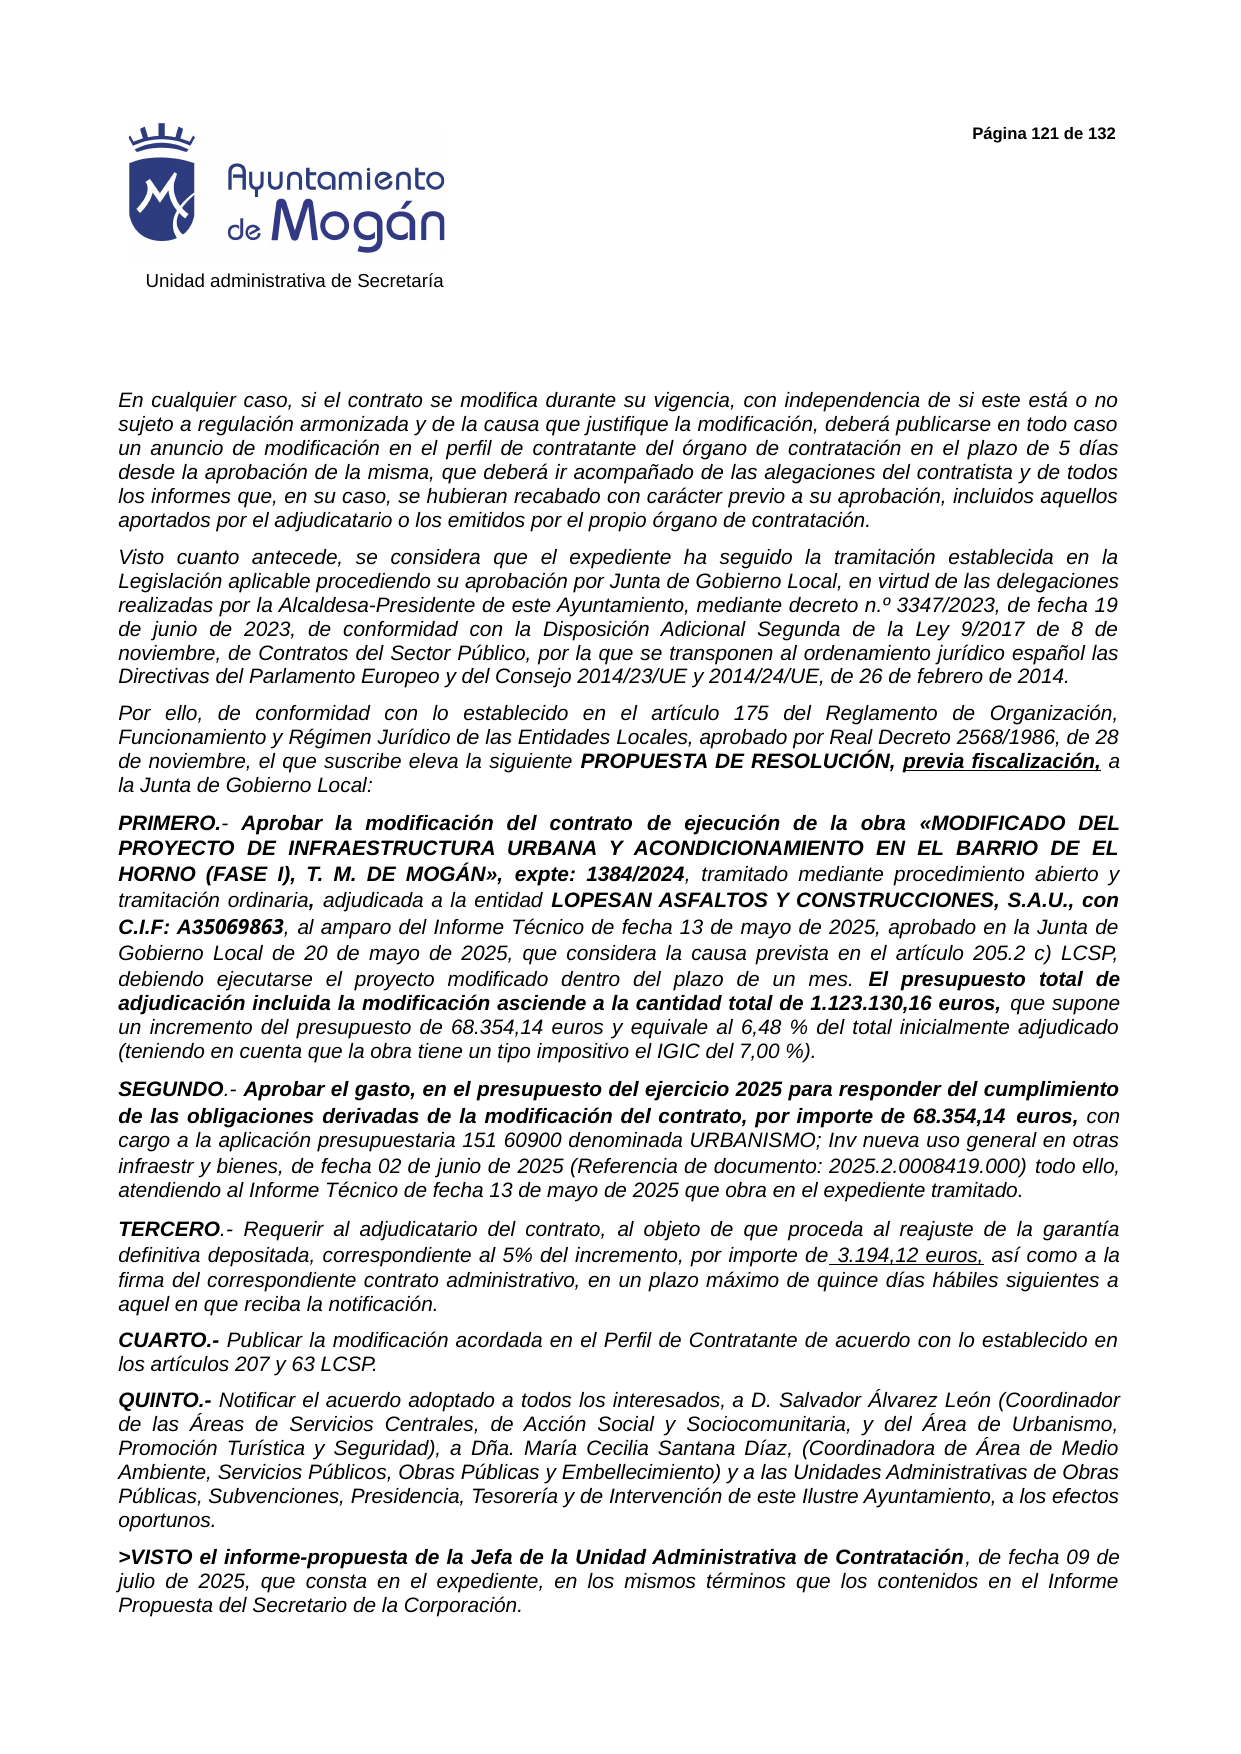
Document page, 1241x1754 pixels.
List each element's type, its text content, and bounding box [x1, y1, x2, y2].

text CUARTO.- Publicar la modificación acordada en el Perfil de Contratante de acuerdo con lo establecido en los artículos 207 y 63 LCSP. [118, 1328, 1122, 1376]
text SEGUNDO.- Aprobar el gasto, en el presupuesto del ejercicio 2025 para responder del cumplimiento de las obligaciones derivadas de la modificación del contrato, por importe de 68.354,14 euros, con cargo a la aplicación presupuestaria 151 60900 denominada URBANISMO; Inv nueva uso general en otras infraestr y bienes, de fecha 02 de junio de 2025 (Referencia de documento: 2025.2.0008419.000) todo ello, atendiendo al Informe Técnico de fecha 13 de mayo de 2025 que obra en el expediente tramitado. [118, 1075, 1122, 1202]
text TERCERO.- Requerir al adjudicatario del contrato, al objeto de que proceda al reajuste de la garantía definitiva depositada, correspondiente al 5% del incremento, por importe de 3.194,12 euros, así como a la firma del correspondiente contrato administrativo, en un plazo máximo de quince días hábiles siguientes a aquel en que reciba la notificación. [118, 1215, 1122, 1315]
text >VISTO el informe-propuesta de la Jefa de la Unidad Administrativa de Contratación, de fecha 09 de julio de 2025, que consta en el expediente, en los mismos términos que los contenidos en el Informe Propuesta del Secretario de la Corporación. [118, 1544, 1122, 1616]
text En cualquier caso, si el contrato se modifica durante su vigencia, con independencia de si este está o no sujeto a regulación armonizada y de la causa que justifique la modificación, deberá publicarse en todo caso un anuncio de modificación en el perfil de contratante del órgano de contratación en el plazo de 5 días desde la aprobación de la misma, que deberá ir acompañado de las alegaciones del contratista y de todos los informes que, en su caso, se hubieran recabado con carácter previo a su aprobación, incluidos aquellos aportados por el adjudicatario o los emitidos por el propio órgano de contratación. [118, 388, 1122, 532]
text PRIMERO.- Aprobar la modificación del contrato de ejecución de la obra «MODIFICADO DEL PROYECTO DE INFRAESTRUCTURA URBANA Y ACONDICIONAMIENTO EN EL BARRIO DE EL HORNO (FASE I), T. M. DE MOGÁN», expte: 1384/2024, tramitado mediante procedimiento abierto y tramitación ordinaria, adjudicada a la entidad LOPESAN ASFALTOS Y CONSTRUCCIONES, S.A.U., con C.I.F: A35069863, al amparo del Informe Técnico de fecha 13 de mayo de 2025, aprobado en la Junta de Gobierno Local de 20 de mayo de 2025, que considera la causa prevista en el artículo 205.2 c) LCSP, debiendo ejecutarse el proyecto modificado dentro del plazo de un mes. El presupuesto total de adjudicación incluida la modificación asciende a la cantidad total de 1.123.130,16 euros, que supone un incremento del presupuesto de 68.354,14 euros y equivale al 6,48 % del total inicialmente adjudicado (teniendo en cuenta que la obra tiene un tipo impositivo el IGIC del 7,00 %). [118, 809, 1122, 1063]
text QUINTO.- Notificar el acuerdo adoptado a todos los interesados, a D. Salvador Álvarez León (Coordinador de las Áreas de Servicios Centrales, de Acción Social y Sociocomunitaria, y del Área de Urbanismo, Promoción Turística y Seguridad), a Dña. María Cecilia Santana Díaz, (Coordinadora de Área de Medio Ambiente, Servicios Públicos, Obras Públicas y Embellecimiento) y a las Unidades Administrativas de Obras Públicas, Subvenciones, Presidencia, Tesorería y de Intervención de este Ilustre Ayuntamiento, a los efectos oportunos. [118, 1388, 1122, 1532]
picture [128, 123, 445, 259]
text Por ello, de conformidad con lo establecido en el artículo 175 del Reglamento de Organización, Funcionamiento y Régimen Jurídico de las Entidades Locales, aprobado por Real Decreto 2568/1986, de 28 de noviembre, el que suscribe eleva la siguiente PROPUESTA DE RESOLUCIÓN, previa fiscalización, a la Junta de Gobierno Local: [118, 701, 1122, 797]
text Visto cuanto antecede, se considera que el expediente ha seguido la tramitación establecida en la Legislación aplicable procediendo su aprobación por Junta de Gobierno Local, en virtud de las delegaciones realizadas por la Alcaldesa-Presidente de este Ayuntamiento, mediante decreto n.º 3347/2023, de fecha 19 de junio de 2023, de conformidad con la Disposición Adicional Segunda de la Ley 9/2017 de 8 de noviembre, de Contratos del Sector Público, por la que se transponen al ordenamiento jurídico español las Directivas del Parlamento Europeo y del Consejo 2014/23/UE y 2014/24/UE, de 26 de febrero de 2014. [118, 544, 1122, 688]
